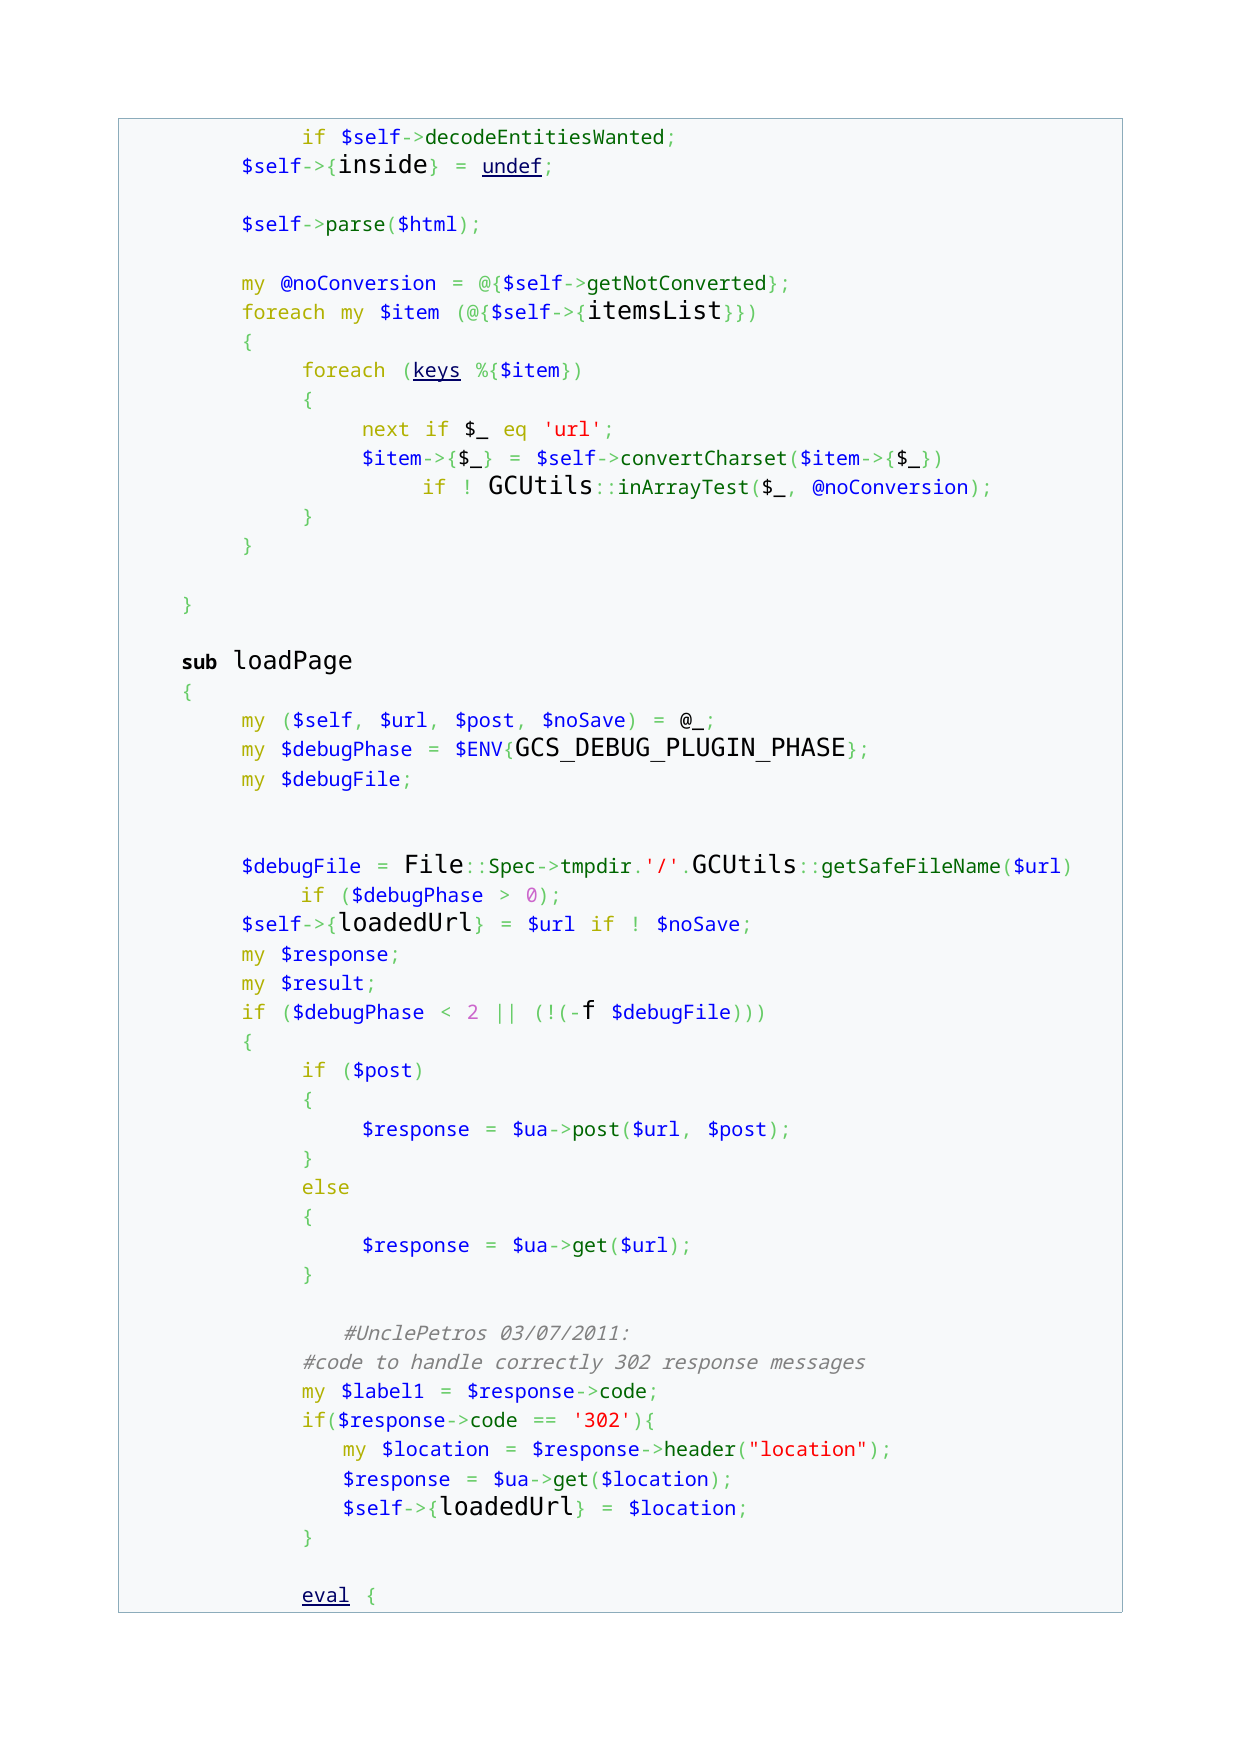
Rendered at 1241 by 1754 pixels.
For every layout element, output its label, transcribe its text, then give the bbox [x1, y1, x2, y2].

table_header if $self->decodeEntitiesWanted; $self->{inside} = undef; $self->parse($html); my @noConversion = @{$self->getNotConverted}; foreach my $item (@{$self->{itemsList}}) { foreach (keys %{$item}) { next if $_ eq 'url'; $item->{$_} = $self->convertCharset($item->{$_}) if ! GCUtils::inArrayTest($_, @noConversion); } } } sub loadPage { my ($self, $url, $post, $noSave) = @_; my $debugPhase = $ENV{GCS_DEBUG_PLUGIN_PHASE}; my $debugFile; $debugFile = File::Spec->tmpdir.'/'.GCUtils::getSafeFileName($url) if ($debugPhase > 0); $self->{loadedUrl} = $url if ! $noSave; my $response; my $result; if ($debugPhase < 2 || (!(-f $debugFile))) { if ($post) { $response = $ua->post($url, $post); } else { $response = $ua->get($url); } #UnclePetros 03/07/2011: #code to handle correctly 302 response messages my $label1 = $response->code; if($response->code == '302'){ my $location = $response->header("location"); $response = $ua->get($location); $self->{loadedUrl} = $location; } eval { [119, 119, 1122, 1612]
